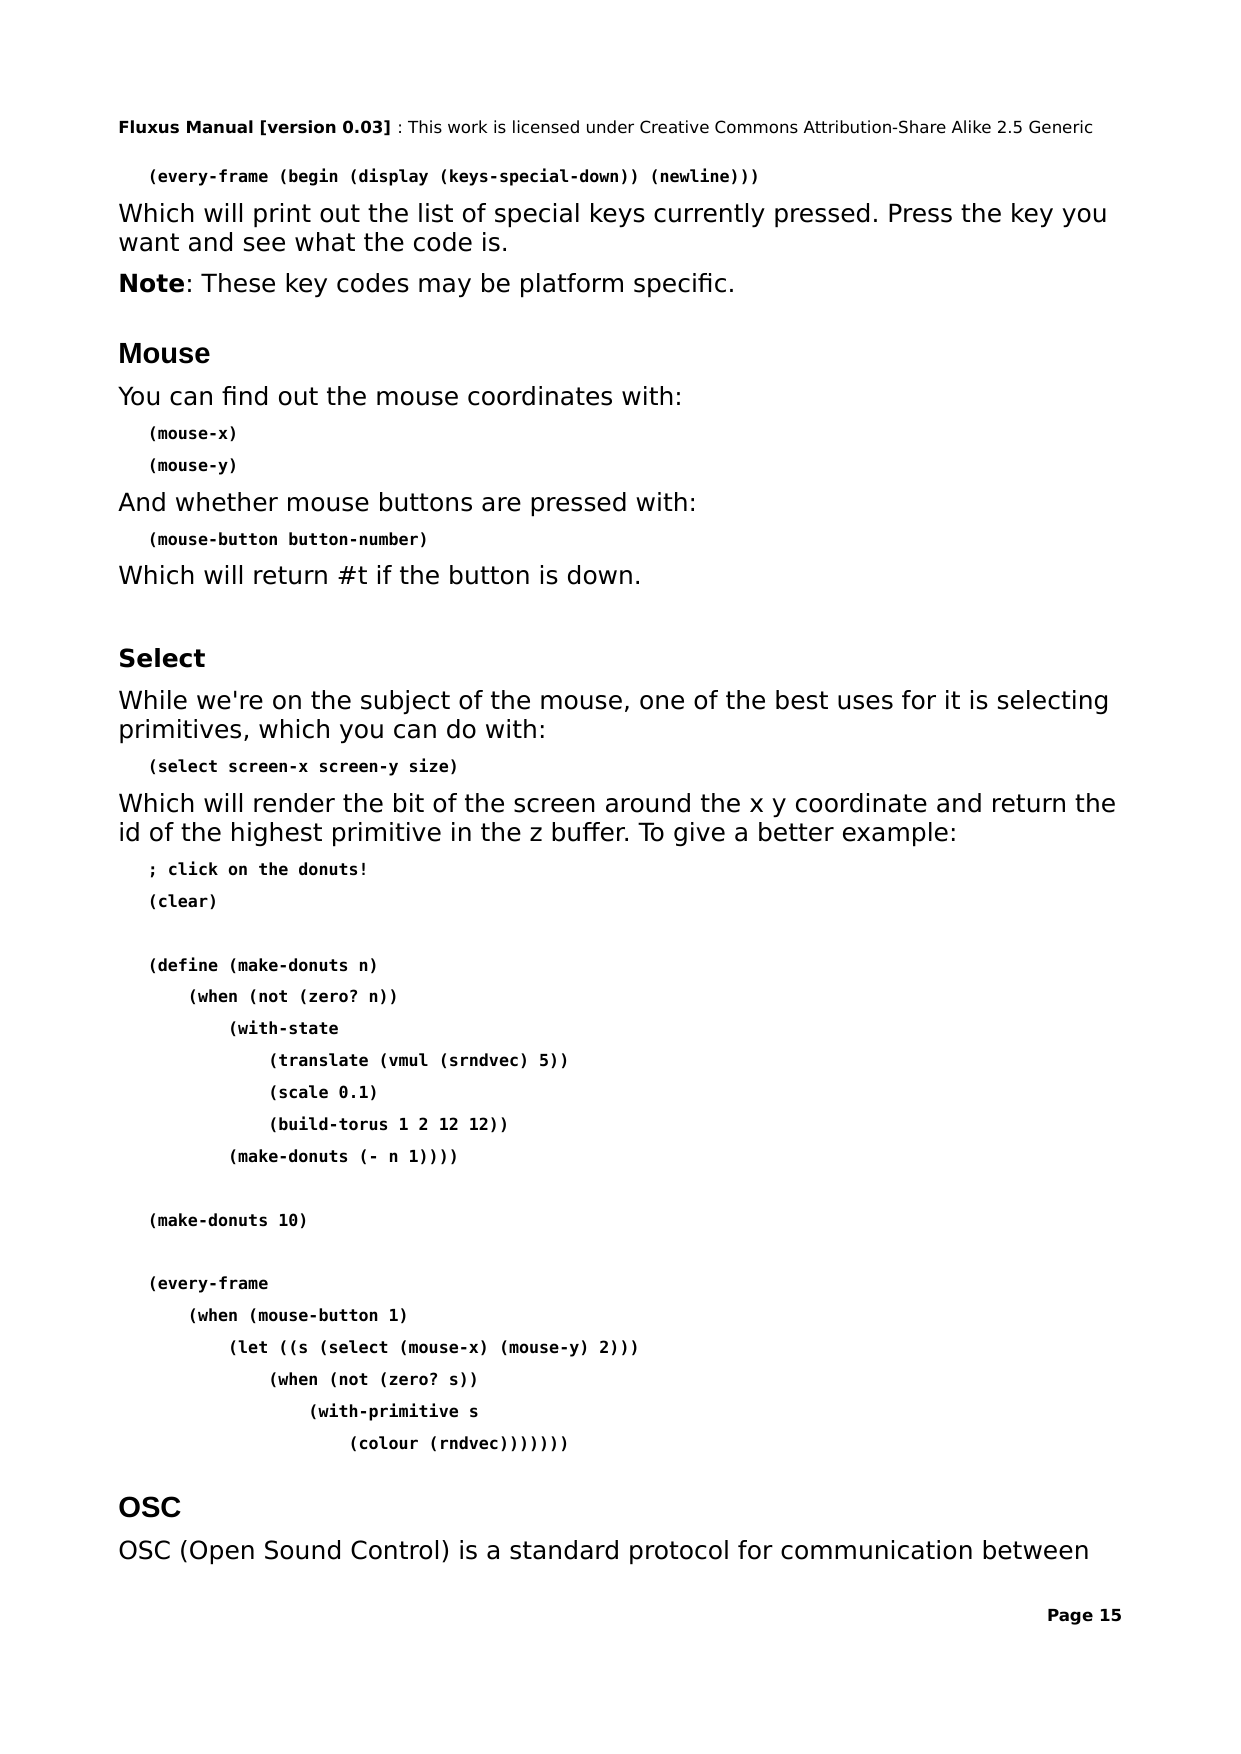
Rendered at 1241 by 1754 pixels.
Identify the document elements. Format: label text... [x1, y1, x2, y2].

text (every-frame (begin (display (keys-special-down)) (newline))) [148, 167, 1122, 186]
text Select [118, 645, 1122, 674]
text (build-torus 1 2 12 12)) [148, 1115, 1122, 1134]
text (scale 0.1) [148, 1083, 1122, 1102]
text (make-donuts 10) [148, 1211, 1122, 1230]
text (with-state [148, 1019, 1122, 1039]
text While we're on the subject of the mouse, one of the best uses for it is selecting primitives, which you can do with: [118, 686, 1122, 745]
text OSC (Open Sound Control) is a standard protocol for communication between [118, 1537, 1122, 1566]
text Which will render the bit of the screen around the x y coordinate and return the id of the highest primitive in the z buffer. To give a better example: [118, 789, 1122, 847]
text Note: These key codes may be platform specific. [118, 270, 1122, 299]
text Which will return #t if the button is down. [118, 561, 1122, 591]
subtitle Mouse [118, 336, 1122, 370]
text (select screen-x screen-y size) [148, 757, 1122, 777]
text ; click on the donuts! [148, 860, 1122, 879]
text (mouse-button button-number) [148, 529, 1122, 549]
text Which will print out the list of special keys currently pressed. Press the key you want and see what the code is. [118, 199, 1122, 257]
text (with-primitive s [148, 1402, 1122, 1421]
text (clear) [148, 892, 1122, 911]
text And whether mouse buttons are pressed with: [118, 488, 1122, 517]
text (mouse-x) [148, 424, 1122, 443]
text (let ((s (select (mouse-x) (mouse-y) 2))) [148, 1338, 1122, 1357]
subtitle OSC [118, 1491, 1122, 1524]
text (define (make-donuts n) [148, 956, 1122, 975]
text (translate (vmul (srndvec) 5)) [148, 1051, 1122, 1071]
text (colour (rndvec))))))) [148, 1434, 1122, 1453]
text (every-frame [148, 1274, 1122, 1294]
text (when (mouse-button 1) [148, 1306, 1122, 1326]
text (make-donuts (- n 1)))) [148, 1147, 1122, 1166]
text You can find out the mouse coordinates with: [118, 382, 1122, 412]
text (mouse-y) [148, 456, 1122, 475]
text (when (not (zero? s)) [148, 1370, 1122, 1389]
text (when (not (zero? n)) [148, 987, 1122, 1007]
